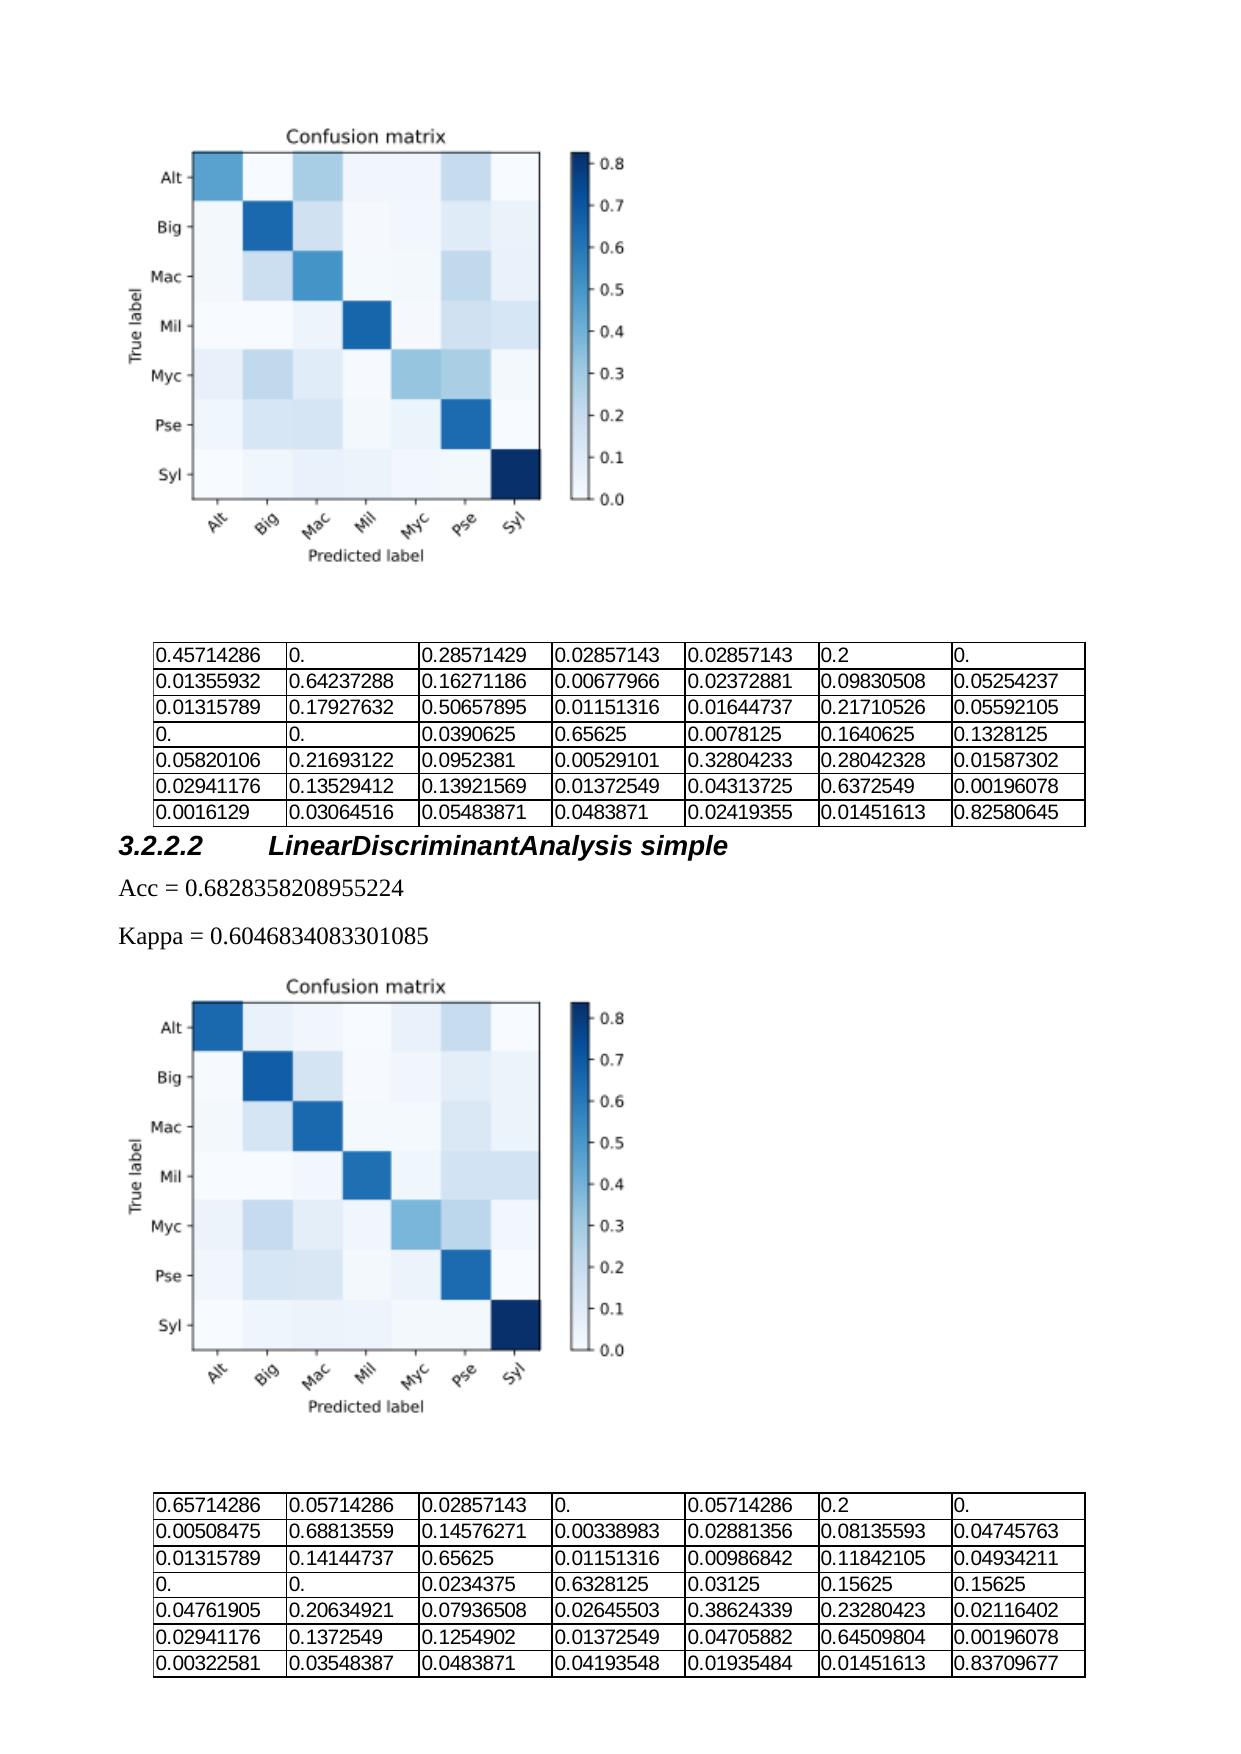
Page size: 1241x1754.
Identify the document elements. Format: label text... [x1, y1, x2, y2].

text Kappa = 0.6046834083301085 [118, 921, 1122, 950]
subtitle LinearDiscriminantAnalysis simple [118, 702, 1122, 861]
picture [118, 968, 636, 1427]
text Acc = 0.6828358208955224 [118, 873, 1122, 902]
picture [118, 118, 636, 576]
